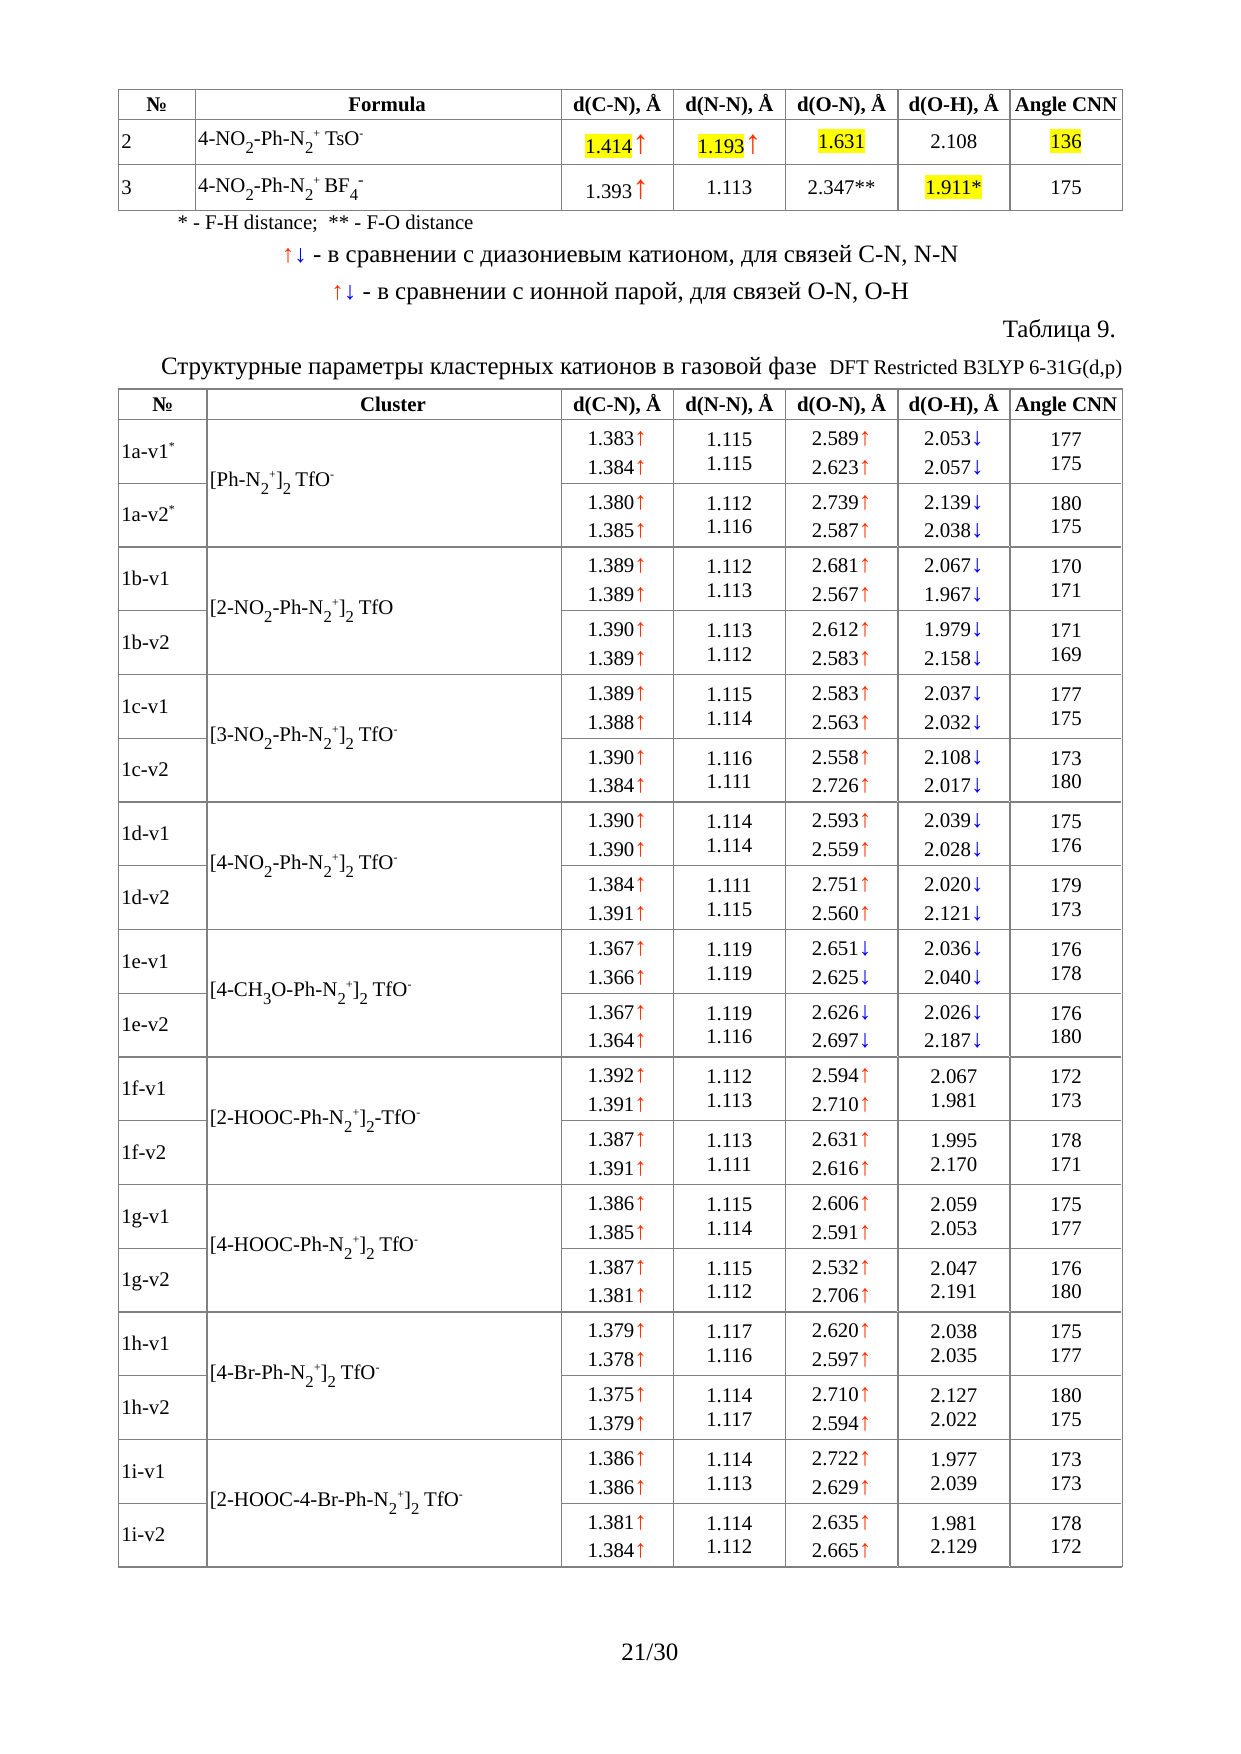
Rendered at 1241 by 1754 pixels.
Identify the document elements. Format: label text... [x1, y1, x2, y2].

table_cell 1a-v2* [119, 484, 206, 546]
table_cell 177 175 [1011, 674, 1122, 737]
table_cell 1.381↑ 1.384↑ [562, 1504, 673, 1566]
table_cell 177 175 [1011, 419, 1122, 482]
table_cell 1.111 1.115 [674, 866, 785, 929]
table_cell 178 171 [1011, 1120, 1122, 1184]
table_header d(N-N), Å [674, 90, 785, 119]
table_cell 1.383↑ 1.384↑ [562, 420, 673, 482]
table_cell 2.347** [786, 165, 897, 210]
text ↑↓ - в сравнении с диазониевым катионом, для связей C-N, N-N [118, 239, 1122, 268]
table_cell 1.390↑ 1.390↑ [562, 803, 673, 865]
table_cell 1.367↑ 1.364↑ [562, 994, 673, 1056]
table_cell 1.977 2.039 [899, 1440, 1009, 1502]
table_cell 2.067 1.981 [899, 1058, 1009, 1120]
table_cell 2.681↑ 2.567↑ [786, 548, 897, 610]
table_cell 1.631 [786, 120, 897, 163]
table_cell 2.139↓ 2.038↓ [899, 484, 1009, 546]
table_cell 1.979↓ 2.158↓ [899, 611, 1009, 674]
table_header № [119, 390, 206, 419]
table_cell 1i-v1 [119, 1440, 206, 1502]
table_cell 1.112 1.116 [674, 484, 785, 546]
table_cell 2 [119, 120, 195, 163]
table_cell 4-NO2-Ph-N2+ BF4- [196, 165, 561, 210]
table_cell 2.036↓ 2.040↓ [899, 930, 1009, 992]
table_cell 175 176 [1011, 801, 1122, 865]
table_cell 178 172 [1011, 1503, 1122, 1566]
table_cell 1d-v2 [119, 866, 206, 929]
table_cell 179 173 [1011, 865, 1122, 929]
table_cell 2.026↓ 2.187↓ [899, 994, 1009, 1056]
table_cell 1.115 1.112 [674, 1249, 785, 1311]
table_cell 1f-v2 [119, 1121, 206, 1184]
text Таблица 9. [118, 314, 1122, 342]
table_header № [119, 90, 195, 119]
table_header d(C-N), Å [562, 390, 673, 419]
table_cell 1.119 1.119 [674, 930, 785, 992]
table_cell 1.117 1.116 [674, 1313, 785, 1375]
table_cell 2.020↓ 2.121↓ [899, 866, 1009, 929]
table_cell 136 [1011, 119, 1122, 163]
table_cell 2.651↓ 2.625↓ [786, 930, 897, 992]
table_header d(O-N), Å [786, 390, 897, 419]
table_cell 1.384↑ 1.391↑ [562, 866, 673, 929]
table_cell [2-HOOC-Ph-N2+]2-TfO- [208, 1058, 561, 1184]
table_cell 171 169 [1011, 610, 1122, 674]
table_cell [4-HOOC-Ph-N2+]2 TfO- [208, 1185, 561, 1311]
table_cell 1.112 1.113 [674, 548, 785, 610]
table_header Cluster [208, 390, 561, 419]
table_cell 1.380↑ 1.385↑ [562, 484, 673, 546]
table_cell 170 171 [1011, 546, 1122, 610]
table_cell 1.386↑ 1.385↑ [562, 1185, 673, 1247]
table_cell 2.532↑ 2.706↑ [786, 1249, 897, 1311]
table_cell [4-CH3O-Ph-N2+]2 TfO- [208, 930, 561, 1056]
table_cell 1.114 1.113 [674, 1440, 785, 1502]
table_cell 1.981 2.129 [899, 1504, 1009, 1566]
table_cell 1.114 1.112 [674, 1504, 785, 1566]
table_cell [4-Br-Ph-N2+]2 TfO- [208, 1313, 561, 1439]
table_cell 1.911* [899, 165, 1009, 210]
table_cell 1.390↑ 1.389↑ [562, 611, 673, 674]
table_cell 2.127 2.022 [899, 1376, 1009, 1439]
table_cell 173 173 [1011, 1439, 1122, 1502]
table_cell 2.558↑ 2.726↑ [786, 739, 897, 801]
text * - F-H distance; ** - F-O distance [118, 211, 1122, 234]
table_cell 1.113 [674, 165, 785, 210]
table_cell 1.113 1.112 [674, 611, 785, 674]
table_header d(O-N), Å [786, 90, 897, 119]
table_cell 1.114 1.117 [674, 1376, 785, 1439]
table_header d(N-N), Å [674, 390, 785, 419]
table_cell 1.193↑ [674, 120, 785, 163]
table_cell 2.594↑ 2.710↑ [786, 1058, 897, 1120]
table_cell [4-NO2-Ph-N2+]2 TfO- [208, 803, 561, 929]
table_cell 175 177 [1011, 1311, 1122, 1375]
table_cell 1.390↑ 1.384↑ [562, 739, 673, 801]
table_header d(O-H), Å [899, 90, 1009, 119]
table_cell 1h-v2 [119, 1376, 206, 1439]
table_cell 1.115 1.114 [674, 675, 785, 737]
table_cell 1g-v1 [119, 1185, 206, 1247]
table_cell 4-NO2-Ph-N2+ TsO- [196, 120, 561, 163]
table_header Formula [196, 90, 561, 119]
table_cell 176 180 [1011, 993, 1122, 1056]
table_cell 2.620↑ 2.597↑ [786, 1313, 897, 1375]
table_cell 1.389↑ 1.388↑ [562, 675, 673, 737]
table_cell 1.375↑ 1.379↑ [562, 1376, 673, 1439]
table_cell 1c-v1 [119, 675, 206, 737]
table_cell 2.059 2.053 [899, 1185, 1009, 1247]
table_cell 1c-v2 [119, 739, 206, 801]
table_cell 3 [119, 165, 195, 210]
table_cell 1f-v1 [119, 1058, 206, 1120]
table_cell 176 180 [1011, 1248, 1122, 1311]
table_cell 2.593↑ 2.559↑ [786, 803, 897, 865]
table_header Angle CNN [1011, 90, 1122, 119]
table_cell 173 180 [1011, 738, 1122, 801]
table_cell 2.047 2.191 [899, 1249, 1009, 1311]
table_cell 2.108 [899, 120, 1009, 163]
table_cell 2.583↑ 2.563↑ [786, 675, 897, 737]
table_cell 1.367↑ 1.366↑ [562, 930, 673, 992]
table_cell 2.626↓ 2.697↓ [786, 994, 897, 1056]
table_cell 1e-v2 [119, 994, 206, 1056]
table_cell 1d-v1 [119, 803, 206, 865]
table_cell 1.119 1.116 [674, 994, 785, 1056]
table_cell 1.114 1.114 [674, 803, 785, 865]
table_cell 180 175 [1011, 1375, 1122, 1439]
table_cell 2.039↓ 2.028↓ [899, 803, 1009, 865]
table_cell 2.751↑ 2.560↑ [786, 866, 897, 929]
table_cell 1.116 1.111 [674, 739, 785, 801]
table_cell 1.112 1.113 [674, 1058, 785, 1120]
table_cell 172 173 [1011, 1056, 1122, 1120]
table_cell 1.386↑ 1.386↑ [562, 1440, 673, 1502]
table_cell 2.037↓ 2.032↓ [899, 675, 1009, 737]
table_cell 1.392↑ 1.391↑ [562, 1058, 673, 1120]
table_cell 2.612↑ 2.583↑ [786, 611, 897, 674]
table_cell 1.387↑ 1.391↑ [562, 1121, 673, 1184]
table_cell 1.393↑ [562, 165, 673, 210]
table_cell 2.067↓ 1.967↓ [899, 548, 1009, 610]
table_cell 1b-v2 [119, 611, 206, 674]
table_cell 2.631↑ 2.616↑ [786, 1121, 897, 1184]
table_cell [2-HOOC-4-Br-Ph-N2+]2 TfO- [208, 1440, 561, 1566]
table_header d(O-H), Å [899, 390, 1009, 419]
table_cell [3-NO2-Ph-N2+]2 TfO- [208, 675, 561, 801]
table_cell 1.995 2.170 [899, 1121, 1009, 1184]
table_cell 2.710↑ 2.594↑ [786, 1376, 897, 1439]
table_cell 1.414↑ [562, 120, 673, 163]
table_cell 1.379↑ 1.378↑ [562, 1313, 673, 1375]
table_cell 176 178 [1011, 929, 1122, 992]
table_cell 2.038 2.035 [899, 1313, 1009, 1375]
table_cell 180 175 [1011, 483, 1122, 546]
table_cell [Ph-N2+]2 TfO- [208, 420, 561, 546]
table_cell 1.115 1.115 [674, 420, 785, 482]
table_cell 2.606↑ 2.591↑ [786, 1185, 897, 1247]
table_cell 2.589↑ 2.623↑ [786, 420, 897, 482]
table_cell [2-NO2-Ph-N2+]2 TfO [208, 548, 561, 674]
table_header Angle CNN [1011, 390, 1122, 419]
table_cell 1a-v1* [119, 420, 206, 482]
table_cell 1.115 1.114 [674, 1185, 785, 1247]
table_cell 1h-v1 [119, 1313, 206, 1375]
text ↑↓ - в сравнении с ионной парой, для связей O-N, O-H [118, 276, 1122, 305]
table_cell 1.113 1.111 [674, 1121, 785, 1184]
table_cell 2.108↓ 2.017↓ [899, 739, 1009, 801]
table_cell 1e-v1 [119, 930, 206, 992]
table_cell 2.739↑ 2.587↑ [786, 484, 897, 546]
table_cell 1g-v2 [119, 1249, 206, 1311]
table_cell 2.635↑ 2.665↑ [786, 1504, 897, 1566]
table_cell 1.387↑ 1.381↑ [562, 1249, 673, 1311]
table_header d(C-N), Å [562, 90, 673, 119]
table_cell 2.053↓ 2.057↓ [899, 420, 1009, 482]
table_cell 175 177 [1011, 1184, 1122, 1247]
table_cell 1b-v1 [119, 548, 206, 610]
table_cell 175 [1011, 164, 1122, 210]
table_cell 1.389↑ 1.389↑ [562, 548, 673, 610]
text Структурные параметры кластерных катионов в газовой фазе DFT Restricted B3LYP 6-31G(d,p) [118, 351, 1122, 380]
table_cell 2.722↑ 2.629↑ [786, 1440, 897, 1502]
table_cell 1i-v2 [119, 1504, 206, 1566]
